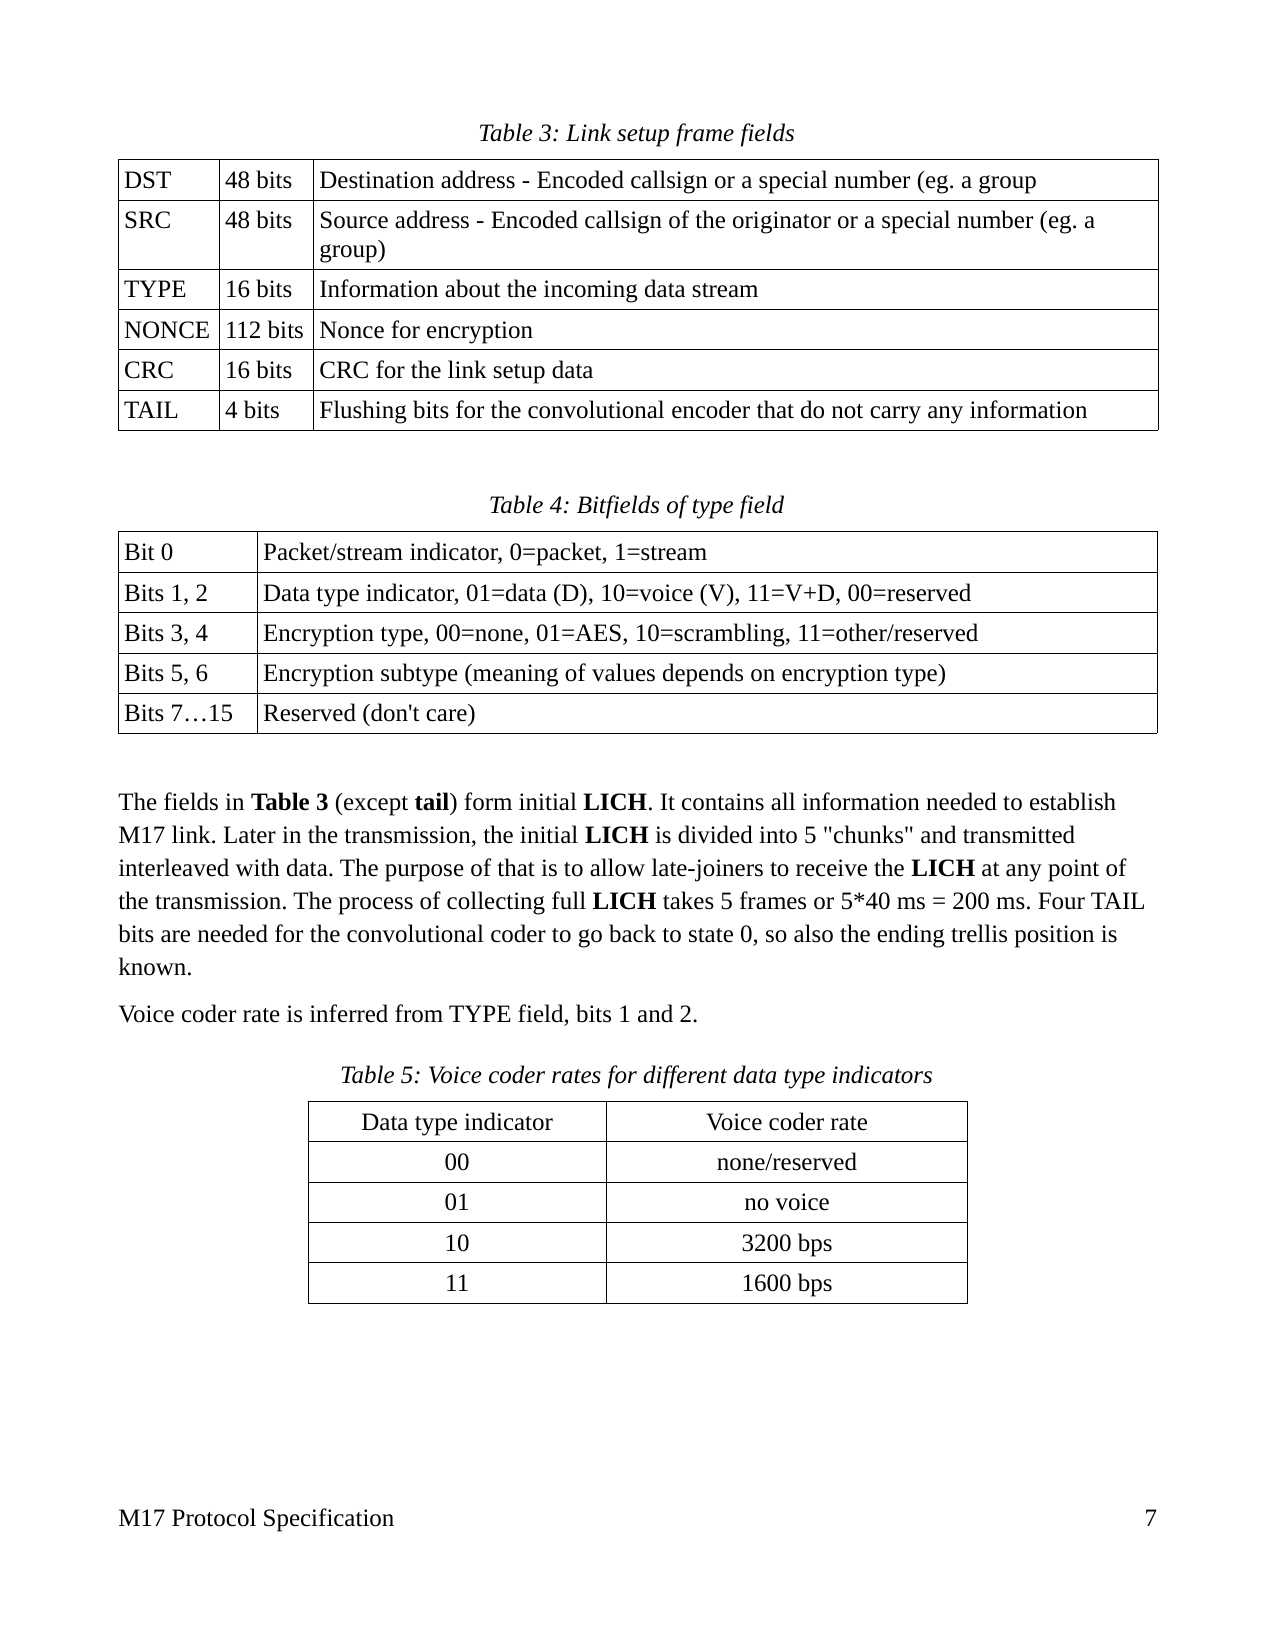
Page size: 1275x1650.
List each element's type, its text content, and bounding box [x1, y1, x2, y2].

table_cell Encryption subtype (meaning of values depends on encryption type) [258, 654, 1157, 693]
table_cell Bits 3, 4 [119, 613, 257, 652]
table_cell NONCE [119, 310, 219, 349]
table_cell 16 bits [220, 270, 313, 309]
table_cell Bits 1, 2 [119, 573, 257, 612]
text Table 5: Voice coder rates for different data type indicators [118, 1060, 1157, 1088]
text Table 3: Link setup frame fields [118, 118, 1157, 147]
table_cell none/reserved [607, 1142, 967, 1182]
table_cell TYPE [119, 270, 219, 309]
table_header Data type indicator [309, 1102, 606, 1141]
text The fields in Table 3 (except tail) form initial LICH. It contains all information needed to establish M17 link. Later in the transmission, the initial LICH is divided into 5 "chunks" and transmitted interleaved with data. The purpose of that is to allow late-joiners to receive the LICH at any point of the transmission. The process of collecting full LICH takes 5 frames or 5*40 ms = 200 ms. Four TAIL bits are needed for the convolutional coder to go back to state 0, so also the ending trellis position is known. [118, 787, 1157, 981]
table_cell Source address - Encoded callsign of the originator or a special number (eg. a group) [314, 201, 1158, 269]
table_cell 48 bits [220, 201, 313, 269]
table_cell Flushing bits for the convolutional encoder that do not carry any information [314, 391, 1158, 430]
table_cell Nonce for encryption [314, 310, 1158, 349]
table_header 48 bits [220, 160, 313, 200]
table_cell no voice [607, 1183, 967, 1222]
table_cell Reserved (don't care) [258, 694, 1157, 733]
table_cell Information about the incoming data stream [314, 270, 1158, 309]
table_header Packet/stream indicator, 0=packet, 1=stream [258, 532, 1157, 572]
table_cell CRC for the link setup data [314, 350, 1158, 390]
table_cell 11 [309, 1263, 606, 1302]
table_cell 00 [309, 1142, 606, 1182]
table_cell 10 [309, 1223, 606, 1262]
table_cell TAIL [119, 391, 219, 430]
table_cell 112 bits [220, 310, 313, 349]
table_cell 3200 bps [607, 1223, 967, 1262]
table_header DST [119, 160, 219, 200]
table_cell CRC [119, 350, 219, 390]
table_header Destination address - Encoded callsign or a special number (eg. a group [314, 160, 1158, 200]
table_cell Bits 5, 6 [119, 654, 257, 693]
table_cell 4 bits [220, 391, 313, 430]
table_cell 16 bits [220, 350, 313, 390]
table_cell 01 [309, 1183, 606, 1222]
table_cell 1600 bps [607, 1263, 967, 1302]
table_cell Encryption type, 00=none, 01=AES, 10=scrambling, 11=other/reserved [258, 613, 1157, 652]
text Table 4: Bitfields of type field [118, 490, 1157, 519]
table_cell Data type indicator, 01=data (D), 10=voice (V), 11=V+D, 00=reserved [258, 573, 1157, 612]
table_header Bit 0 [119, 532, 257, 572]
table_cell Bits 7…15 [119, 694, 257, 733]
text Voice coder rate is inferred from TYPE field, bits 1 and 2. [118, 999, 1157, 1028]
table_cell SRC [119, 201, 219, 269]
table_header Voice coder rate [607, 1102, 967, 1141]
